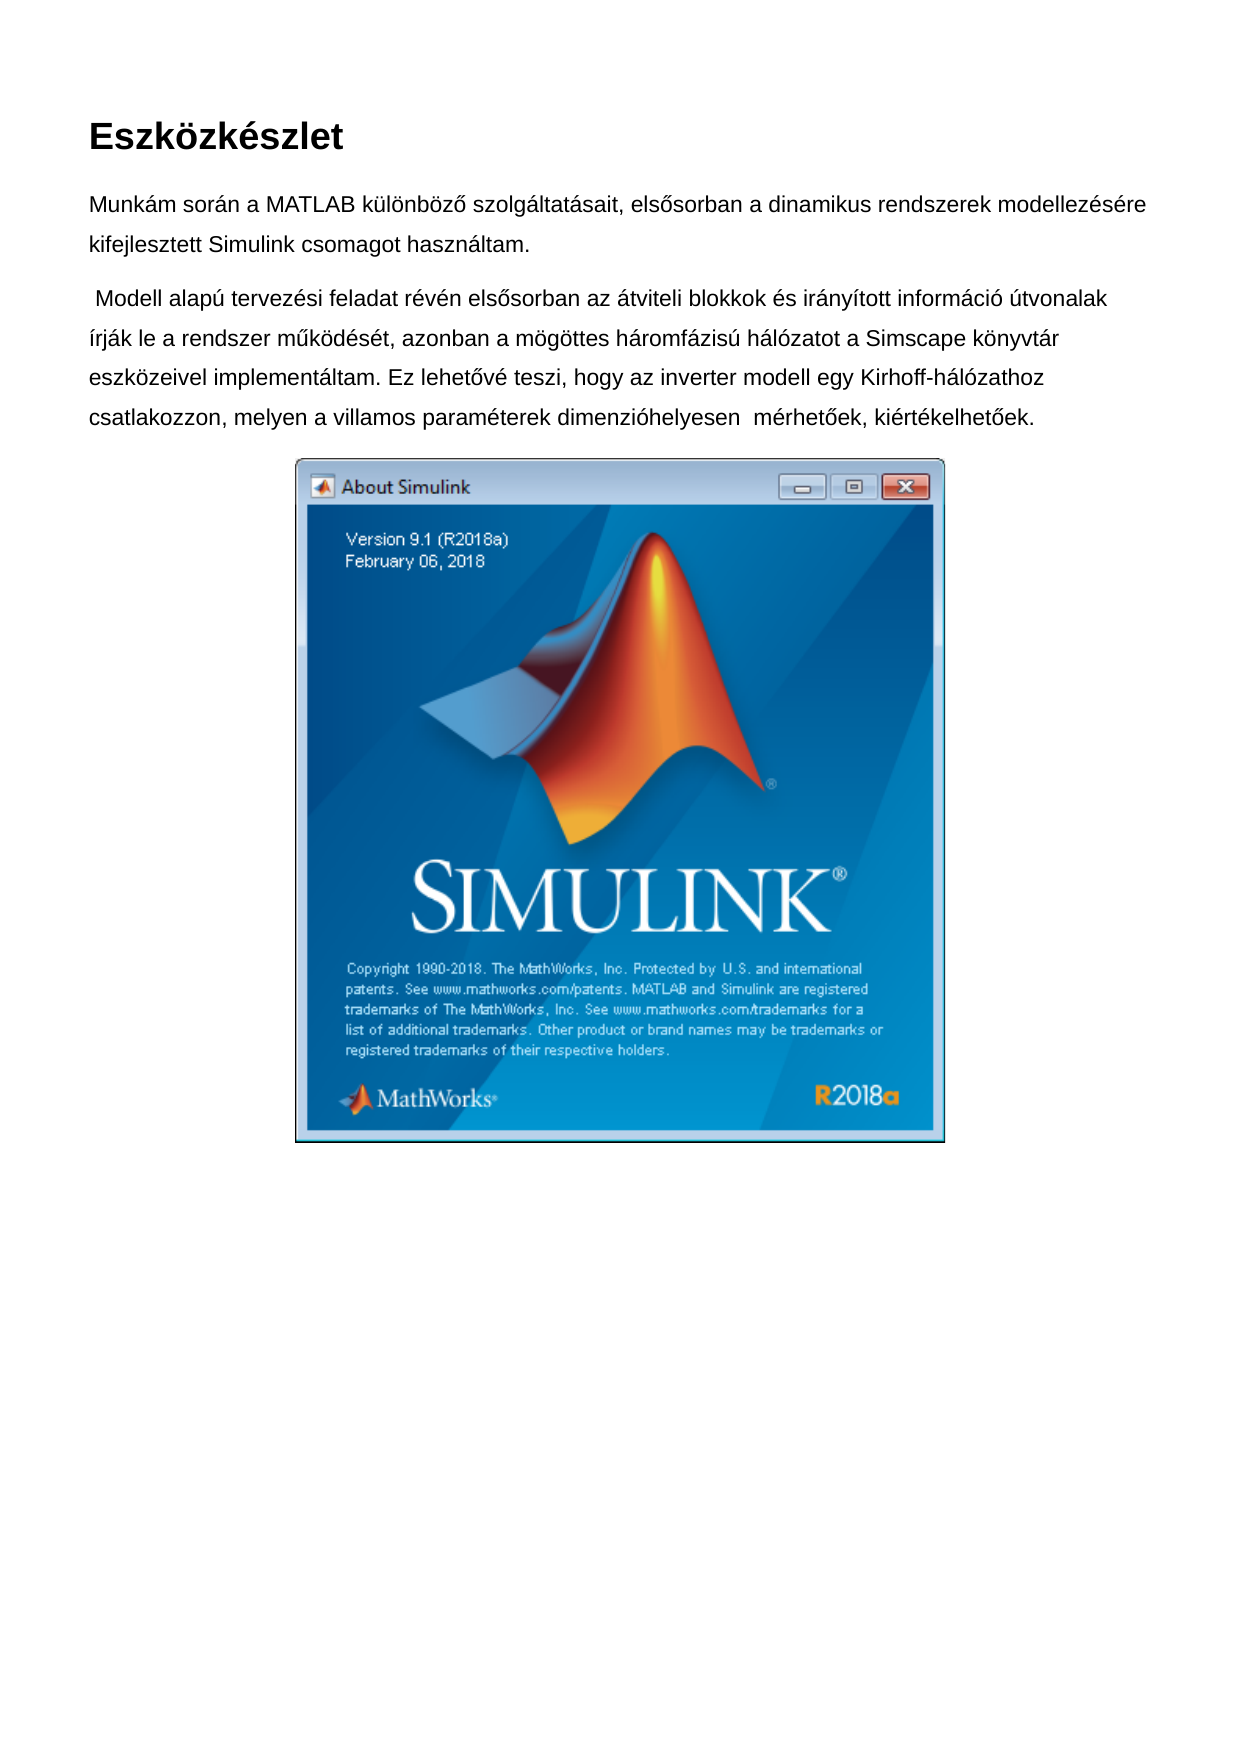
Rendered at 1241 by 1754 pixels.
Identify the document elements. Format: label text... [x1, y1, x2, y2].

picture [295, 458, 946, 1143]
subtitle Eszközkészlet [88, 113, 1152, 157]
text Munkám során a MATLAB különböző szolgáltatásait, elsősorban a dinamikus rendszerek modellezésére kifejlesztett Simulink csomagot használtam. [88, 191, 1152, 257]
text Modell alapú tervezési feladat révén elsősorban az átviteli blokkok és irányított információ útvonalak írják le a rendszer működését, azonban a mögöttes háromfázisú hálózatot a Simscape könyvtár eszközeivel implementáltam. Ez lehetővé teszi, hogy az inverter modell egy Kirhoff-hálózathoz csatlakozzon, melyen a villamos paraméterek dimenzióhelyesen mérhetőek, kiértékelhetőek. [88, 285, 1152, 430]
